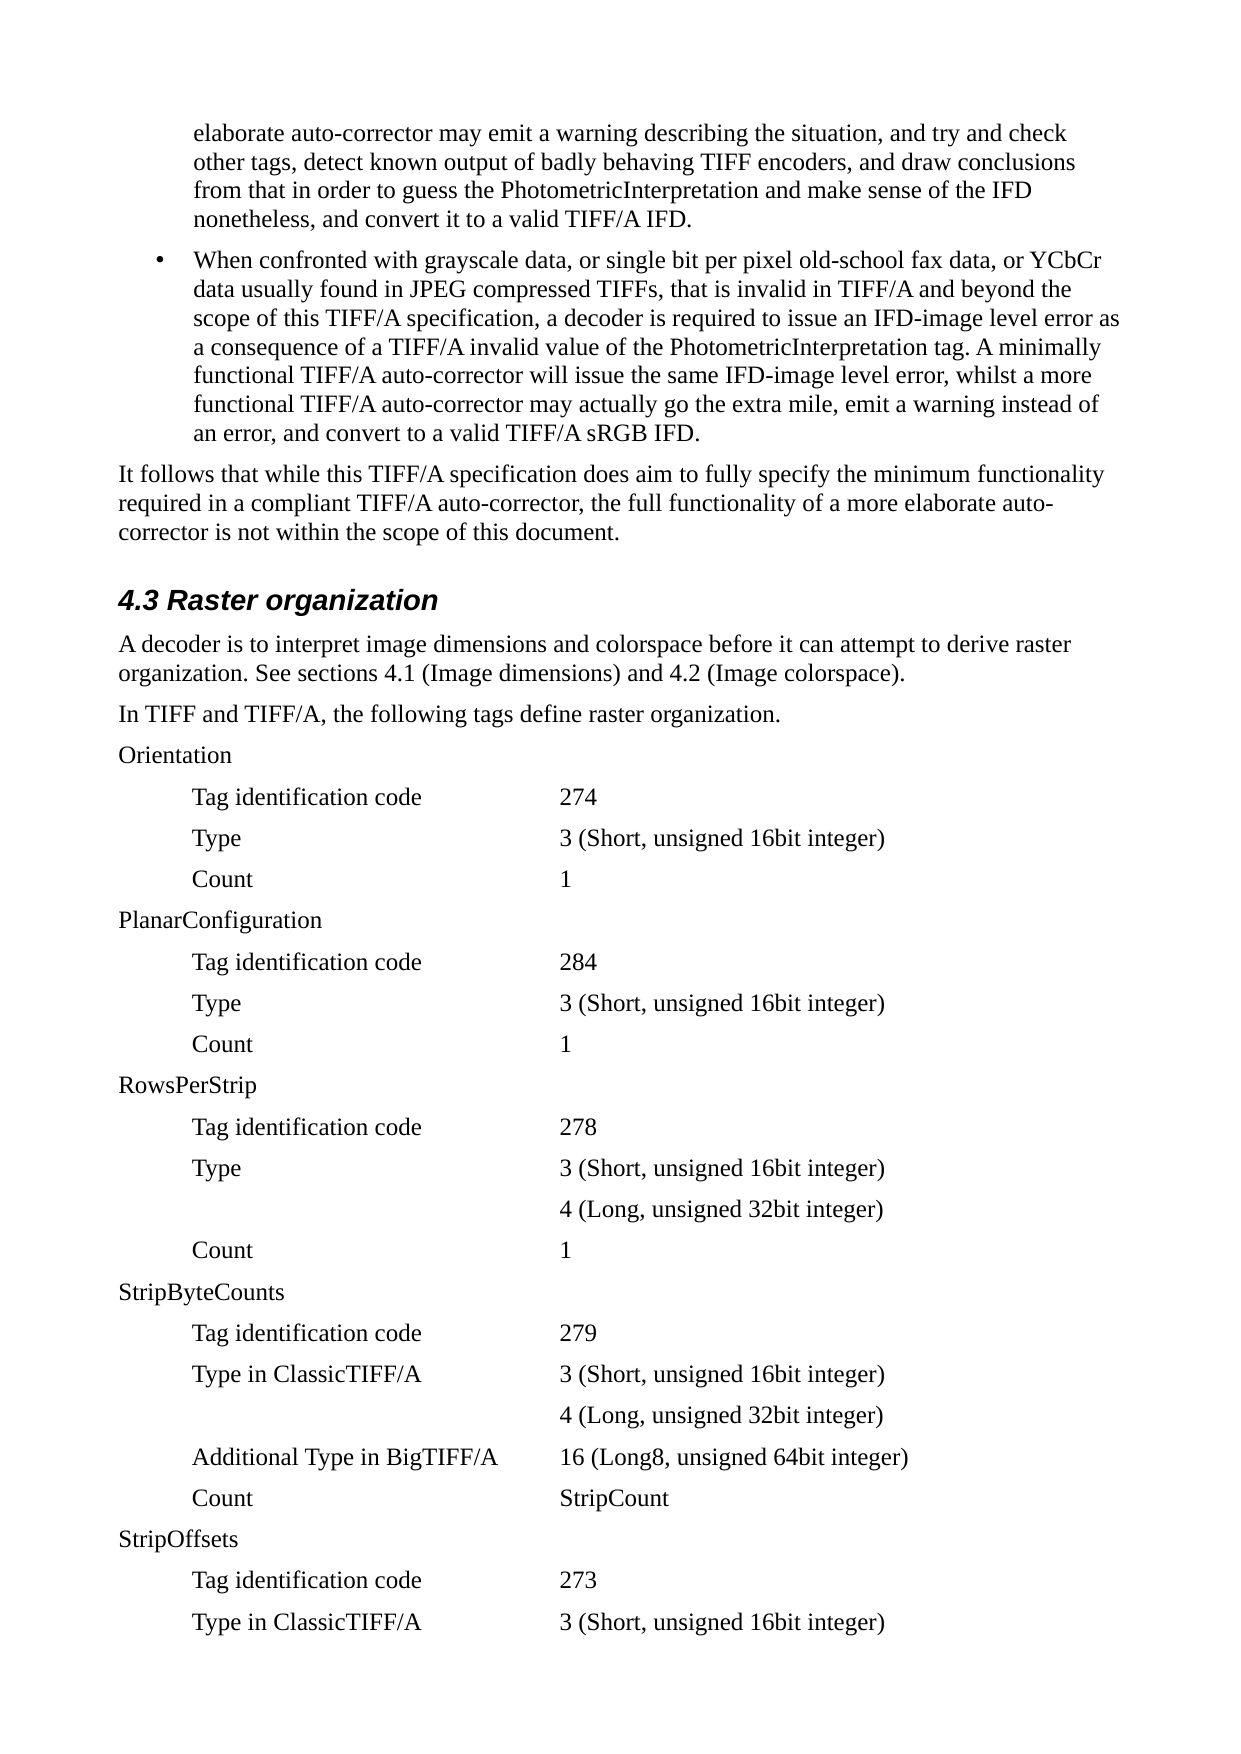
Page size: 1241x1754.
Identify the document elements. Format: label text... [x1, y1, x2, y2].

text Type 3 (Short, unsigned 16bit integer) [192, 1153, 1122, 1182]
text Orientation [118, 740, 1122, 769]
text 4 (Long, unsigned 32bit integer) [192, 1400, 1122, 1429]
text StripOffsets [118, 1524, 1122, 1553]
text Tag identification code 284 [192, 947, 1122, 975]
text Tag identification code 279 [192, 1318, 1122, 1347]
text It follows that while this TIFF/A specification does aim to fully specify the minimum functionality required in a compliant TIFF/A auto-corrector, the full functionality of a more elaborate auto-corrector is not within the scope of this document. [118, 459, 1122, 546]
text Type 3 (Short, unsigned 16bit integer) [192, 988, 1122, 1017]
text Tag identification code 274 [192, 782, 1122, 810]
text RowsPerStrip [118, 1070, 1122, 1099]
text In TIFF and TIFF/A, the following tags define raster organization. [118, 699, 1122, 728]
text Count 1 [192, 1029, 1122, 1058]
text StripByteCounts [118, 1277, 1122, 1305]
text Tag identification code 273 [192, 1565, 1122, 1594]
list elaborate auto-corrector may emit a warning describing the situation, and try and check other tags, detect known output of badly behaving TIFF encoders, and draw conclusions from that in order to guess the PhotometricInterpretation and make sense of the IFD nonetheless, and convert it to a valid TIFF/A IFD. [156, 118, 1122, 233]
text Count 1 [192, 864, 1122, 893]
text PlanarConfiguration [118, 905, 1122, 934]
text 4 (Long, unsigned 32bit integer) [192, 1194, 1122, 1223]
subtitle 4.3 Raster organization [118, 583, 1122, 617]
list When confronted with grayscale data, or single bit per pixel old-school fax data, or YCbCr data usually found in JPEG compressed TIFFs, that is invalid in TIFF/A and beyond the scope of this TIFF/A specification, a decoder is required to issue an IFD-image level error as a consequence of a TIFF/A invalid value of the PhotometricInterpretation tag. A minimally functional TIFF/A auto-corrector will issue the same IFD-image level error, whilst a more functional TIFF/A auto-corrector may actually go the extra mile, emit a warning instead of an error, and convert to a valid TIFF/A sRGB IFD. [156, 246, 1122, 447]
text Count StripCount [192, 1483, 1122, 1512]
text A decoder is to interpret image dimensions and colorspace before it can attempt to derive raster organization. See sections 4.1 (Image dimensions) and 4.2 (Image colorspace). [118, 629, 1122, 687]
text Type in ClassicTIFF/A 3 (Short, unsigned 16bit integer) [192, 1607, 1122, 1635]
text Type 3 (Short, unsigned 16bit integer) [192, 823, 1122, 852]
text Count 1 [192, 1235, 1122, 1264]
text Additional Type in BigTIFF/A 16 (Long8, unsigned 64bit integer) [192, 1442, 1122, 1470]
text Type in ClassicTIFF/A 3 (Short, unsigned 16bit integer) [192, 1359, 1122, 1388]
text Tag identification code 278 [192, 1112, 1122, 1140]
